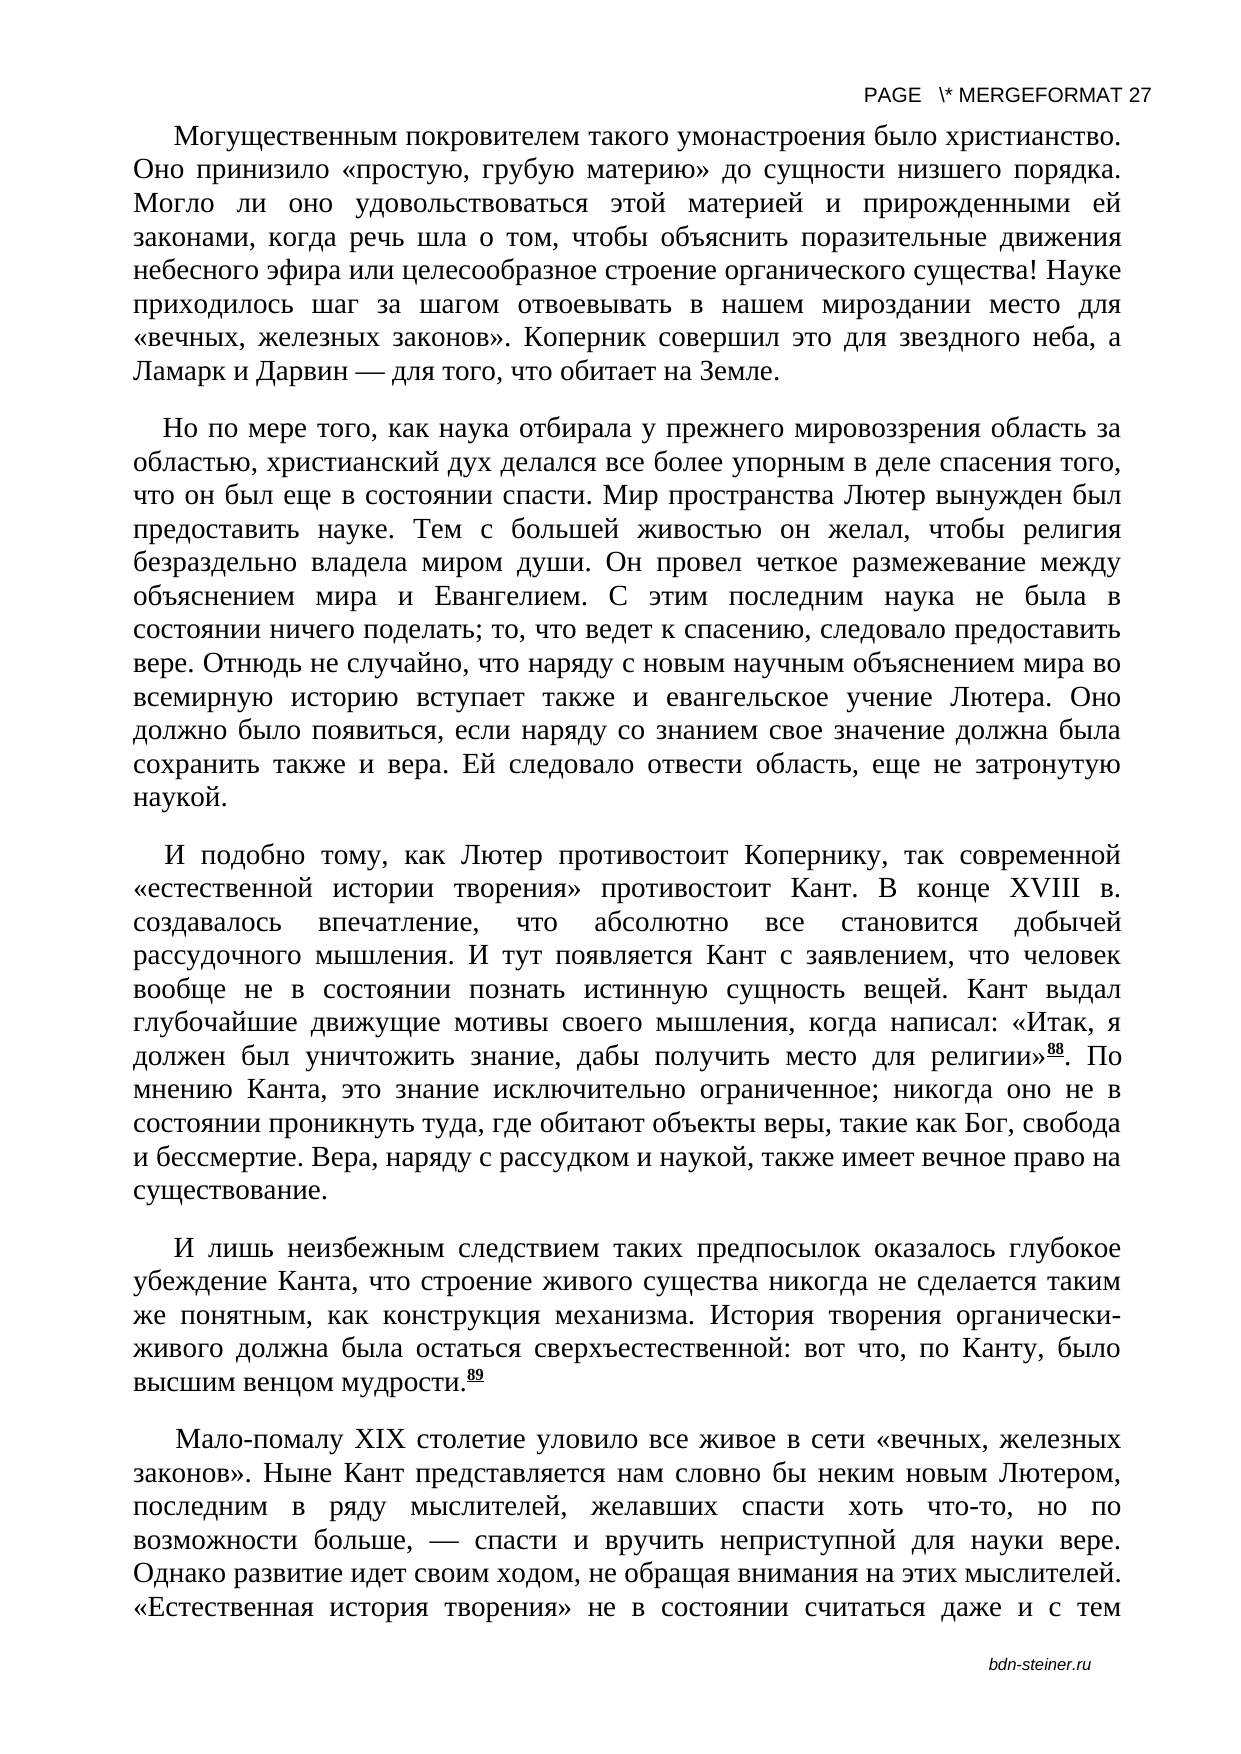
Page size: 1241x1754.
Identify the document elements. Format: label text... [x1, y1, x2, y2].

text И подобно тому, как Лютер противостоит Копернику, так современной «естественной истории творения» противостоит Кант. В конце XVIII в. создавалось впечатление, что абсолютно все становится добычей рассудочного мышления. И тут появляется Кант с заявлением, что человек вообще не в состоянии познать истинную сущность вещей. Кант выдал глубочайшие движущие мотивы своего мышления, когда написал: «Итак, я должен был уничтожить знание, дабы получить место для религии»88. По мнению Канта, это знание исключительно ограниченное; никогда оно не в состоянии проникнуть туда, где обитают объекты веры, такие как Бог, свобода и бессмертие. Вера, наряду с рассудком и наукой, также имеет вечное право на существование. [133, 837, 1122, 1206]
text Но по мере того, как наука отбирала у прежнего мировоззрения область за областью, христианский дух делался все более упорным в деле спасения того, что он был еще в состоянии спасти. Мир пространства Лютер вынужден был предоставить науке. Тем с большей живостью он желал, чтобы религия безраздельно владела миром души. Он провел четкое размежевание между объяснением мира и Евангелием. С этим последним наука не была в состоянии ничего поделать; то, что ведет к спасению, следовало предоставить вере. Отнюдь не случайно, что наряду с новым научным объяснением мира во всемирную историю вступает также и евангельское учение Лютера. Оно должно было появиться, если наряду со знанием свое значение должна была сохранить также и вера. Ей следовало отвести область, еще не затронутую наукой. [133, 410, 1122, 813]
text Могущественным покровителем такого умонастроения было христианство. Оно принизило «простую, грубую материю» до сущности низшего порядка. Могло ли оно удовольствоваться этой материей и прирожденными ей законами, когда речь шла о том, чтобы объяснить поразительные движения небесного эфира или целесообразное строение органического существа! Науке приходилось шаг за шагом отвоевывать в нашем мироздании место для «вечных, железных законов». Коперник совершил это для звездного неба, а Ламарк и Дарвин — для того, что обитает на Земле. [133, 118, 1122, 386]
text Мало-помалу XIX столетие уловило все живое в сети «вечных, железных законов». Ныне Кант представляется нам словно бы неким новым Лютером, последним в ряду мыслителей, желавших спасти хоть что-то, но по возможности больше, — спасти и вручить неприступной для науки вере. Однако развитие идет своим ходом, не обращая внимания на этих мыслителей. «Естественная история творения» не в состоянии считаться даже и с тем [133, 1421, 1122, 1623]
text И лишь неизбежным следствием таких предпосылок оказалось глубокое убеждение Канта, что строение живого существа никогда не сделается таким же понятным, как конструкция механизма. История творения органически-живого должна была остаться сверхъестественной: вот что, по Канту, было высшим венцом мудрости.89 [133, 1230, 1122, 1397]
